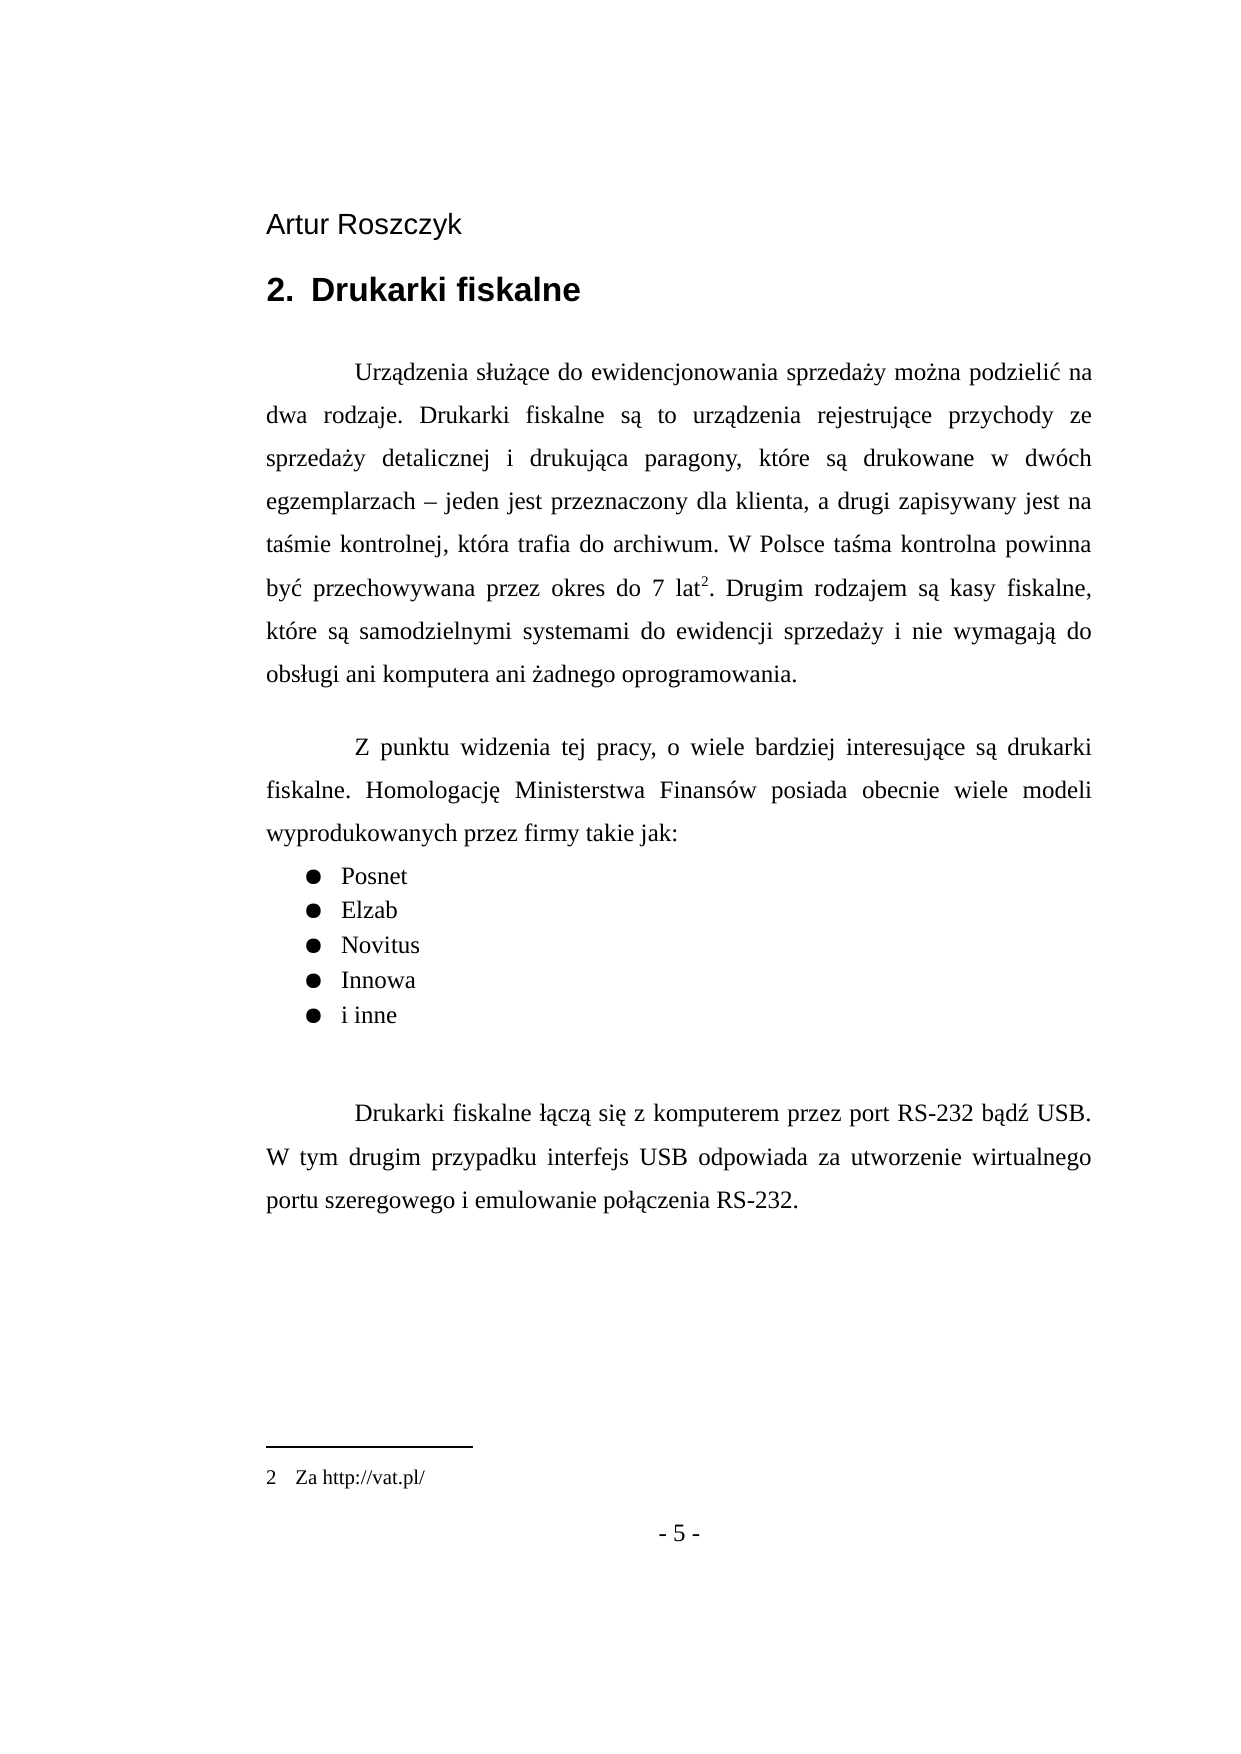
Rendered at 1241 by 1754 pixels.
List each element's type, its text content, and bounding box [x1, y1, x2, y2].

list Innowa [303, 965, 1093, 994]
text Za http://vat.pl/ [266, 1465, 1093, 1489]
subtitle Drukarki fiskalne [266, 270, 1093, 308]
list i inne [303, 1000, 1093, 1028]
text Z punktu widzenia tej pracy, o wiele bardziej interesujące są drukarki fiskalne. Homologację Ministerstwa Finansów posiada obecnie wiele modeli wyprodukowanych przez firmy takie jak: [266, 732, 1093, 847]
list Novitus [303, 930, 1093, 959]
text Drukarki fiskalne łączą się z komputerem przez port RS-232 bądź USB. W tym drugim przypadku interfejs USB odpowiada za utworzenie wirtualnego portu szeregowego i emulowanie połączenia RS-232. [266, 1098, 1093, 1213]
list Posnet [303, 861, 1093, 890]
list Elzab [303, 896, 1093, 924]
text Urządzenia służące do ewidencjonowania sprzedaży można podzielić na dwa rodzaje. Drukarki fiskalne są to urządzenia rejestrujące przychody ze sprzedaży detalicznej i drukująca paragony, które są drukowane w dwóch egzemplarzach – jeden jest przeznaczony dla klienta, a drugi zapisywany jest na taśmie kontrolnej, która trafia do archiwum. W Polsce taśma kontrolna powinna być przechowywana przez okres do 7 lat. Drugim rodzajem są kasy fiskalne, które są samodzielnymi systemami do ewidencji sprzedaży i nie wymagają do obsługi ani komputera ani żadnego oprogramowania. [266, 357, 1093, 688]
